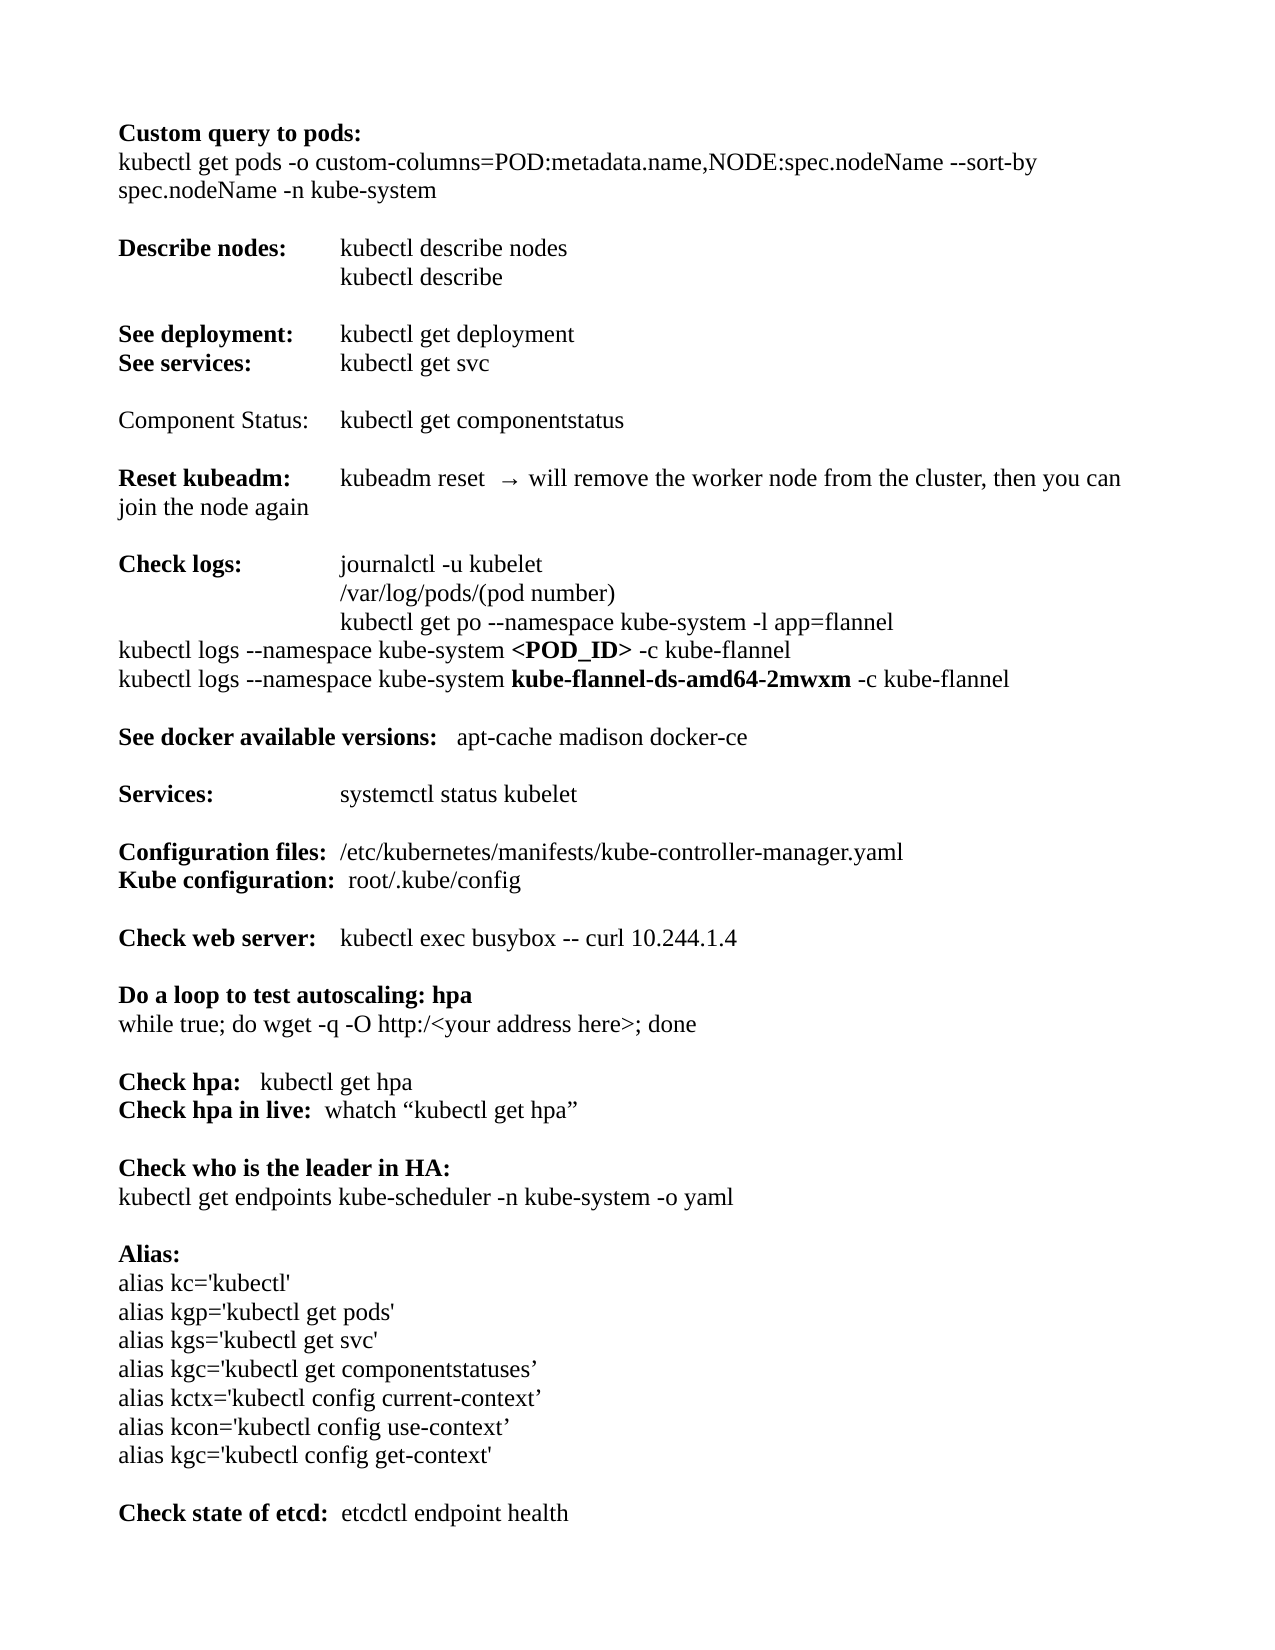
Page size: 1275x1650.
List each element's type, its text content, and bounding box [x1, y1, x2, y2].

text Check hpa in live: whatch “kubectl get hpa” [118, 1096, 1157, 1124]
text kubectl logs --namespace kube-system <POD_ID> -c kube-flannel [118, 636, 1157, 664]
text alias kc='kubectl' [118, 1268, 1157, 1297]
text See docker available versions: apt-cache madison docker-ce [118, 722, 1157, 751]
text Do a loop to test autoscaling: hpa [118, 981, 1157, 1009]
text alias kgc='kubectl get componentstatuses’ [118, 1354, 1157, 1383]
text Reset kubeadm: kubeadm reset → will remove the worker node from the cluster, then you can join the node again [118, 463, 1157, 521]
text See deployment: kubectl get deployment [118, 319, 1157, 348]
text Check web server: kubectl exec busybox -- curl 10.244.1.4 [118, 923, 1157, 952]
text Alias: [118, 1239, 1157, 1268]
text Describe nodes: kubectl describe nodes [118, 233, 1157, 262]
text Services: systemctl status kubelet [118, 779, 1157, 808]
text kubectl get po --namespace kube-system -l app=flannel [118, 607, 1157, 636]
text alias kcon='kubectl config use-context’ [118, 1412, 1157, 1441]
text Check who is the leader in HA: [118, 1153, 1157, 1182]
text Custom query to pods: [118, 118, 1157, 147]
text Kube configuration: root/.kube/config [118, 866, 1157, 894]
text alias kgc='kubectl config get-context' [118, 1441, 1157, 1469]
text kubectl get pods -o custom-columns=POD:metadata.name,NODE:spec.nodeName --sort-by spec.nodeName -n kube-system [118, 147, 1157, 204]
text Configuration files: /etc/kubernetes/manifests/kube-controller-manager.yaml [118, 837, 1157, 866]
text kubectl describe [118, 262, 1157, 291]
text alias kgs='kubectl get svc' [118, 1326, 1157, 1354]
text alias kgp='kubectl get pods' [118, 1297, 1157, 1326]
text while true; do wget -q -O http:/<your address here>; done [118, 1009, 1157, 1038]
text Check state of etcd: etcdctl endpoint health [118, 1498, 1157, 1527]
text /var/log/pods/(pod number) [118, 578, 1157, 607]
text alias kctx='kubectl config current-context’ [118, 1383, 1157, 1412]
text Check hpa: kubectl get hpa [118, 1067, 1157, 1096]
text Check logs: journalctl -u kubelet [118, 549, 1157, 578]
text Component Status: kubectl get componentstatus [118, 406, 1157, 434]
text See services: kubectl get svc [118, 348, 1157, 377]
text kubectl logs --namespace kube-system kube-flannel-ds-amd64-2mwxm -c kube-flannel [118, 664, 1157, 693]
text kubectl get endpoints kube-scheduler -n kube-system -o yaml [118, 1182, 1157, 1211]
